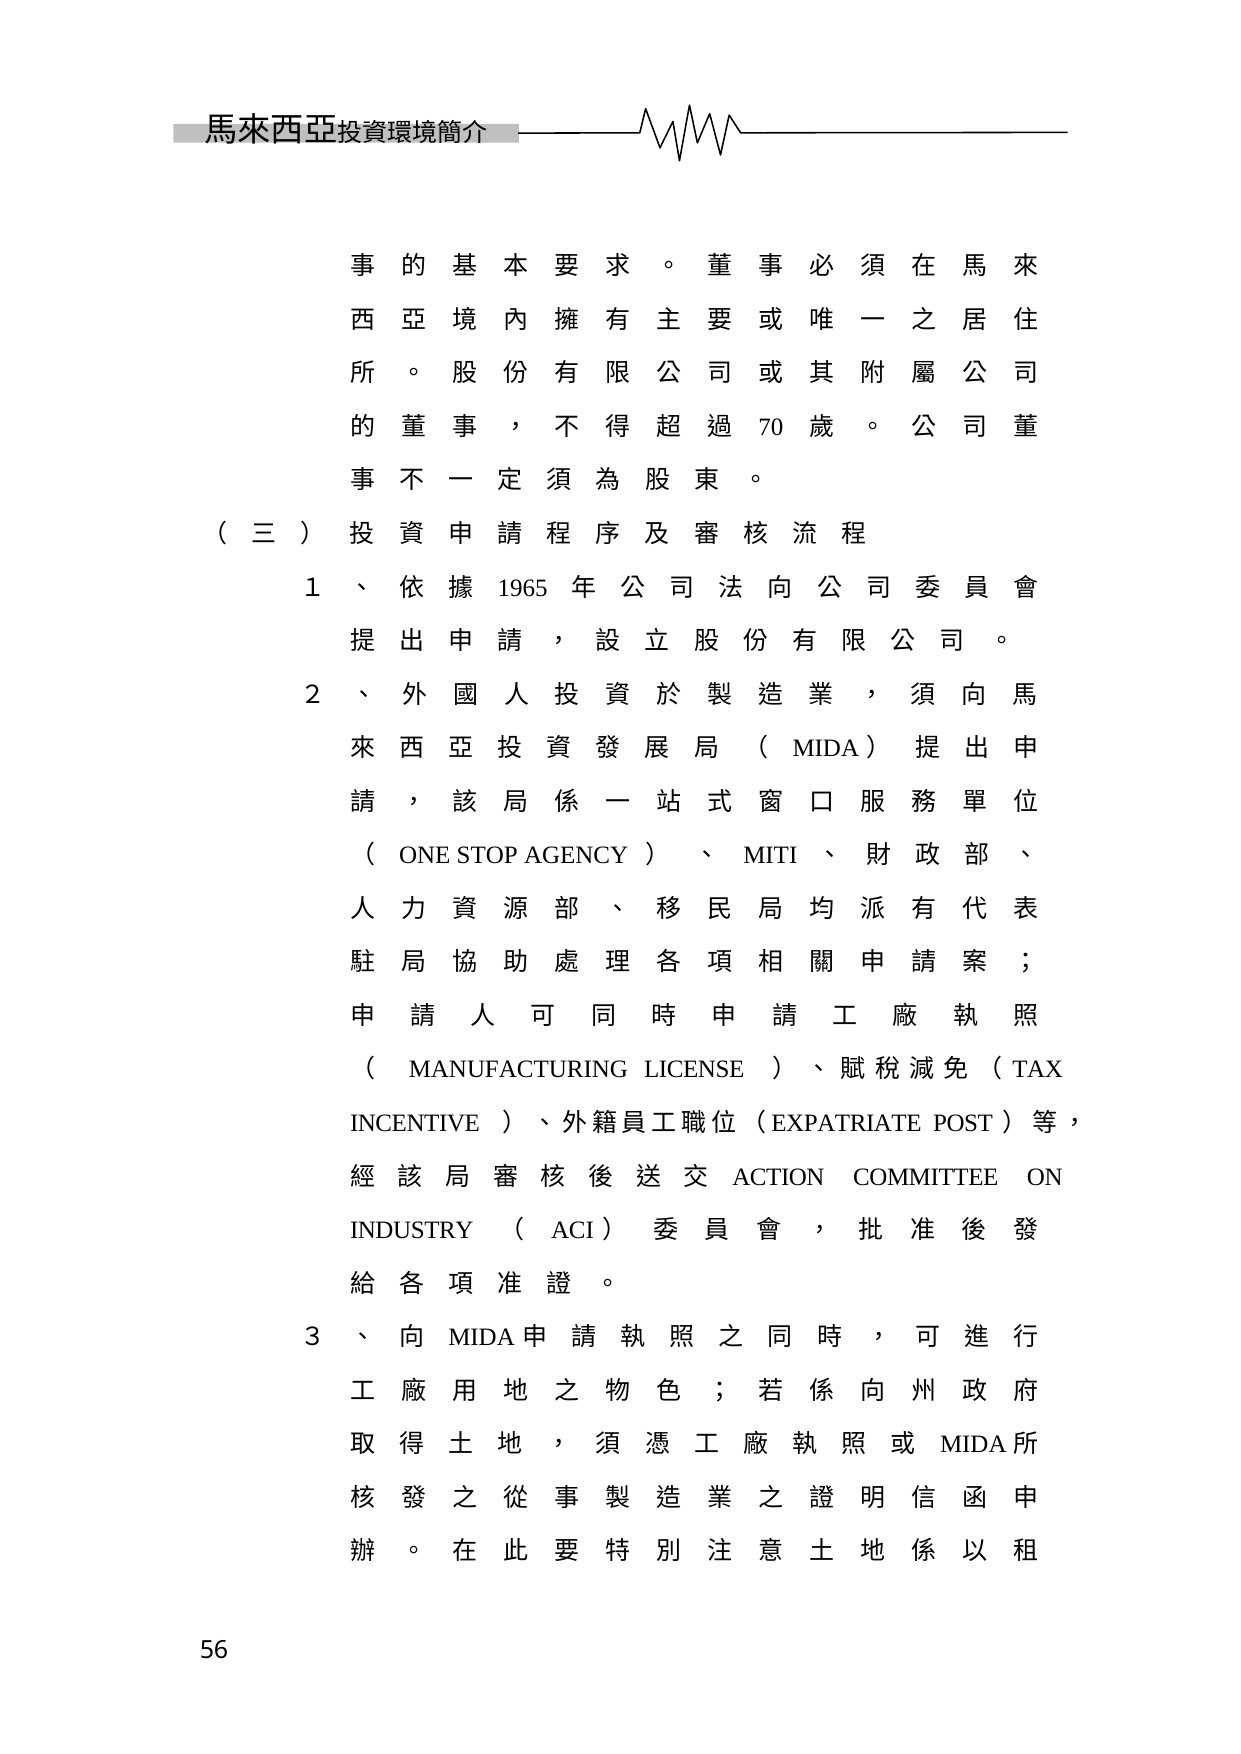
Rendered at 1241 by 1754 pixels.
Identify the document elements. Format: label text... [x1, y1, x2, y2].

text 事的基本要求。董事必須在馬來西亞境內擁有主要或唯一之居住所。股份有限公司或其附屬公司的董事，不得超過70歲。公司董事不一定須為股東。 [276, 237, 1063, 505]
text １、依據1965年公司法向公司委員會提出申請，設立股份有限公司。 [276, 558, 1063, 666]
text ３、向MIDA申請執照之同時，可進行工廠用地之物色；若係向州政府取得土地，須憑工廠執照或MIDA所核發之從事製造業之證明信函申辦。在此要特別注意土地係以租 [276, 1308, 1063, 1576]
text （三）投資申請程序及審核流程 [202, 505, 1063, 558]
text ２、外國人投資於製造業，須向馬來西亞投資發展局（MIDA）提出申請，該局係一站式窗口服務單位（ONE STOP AGENCY）、MITI、財政部、人力資源部、移民局均派有代表駐局協助處理各項相關申請案；申請人可同時申請工廠執照（MANUFACTURING LICENSE）、賦稅減免（TAX INCENTIVE）、外籍員工職位（EXPATRIATE POST）等，經該局審核後送交ACTION COMMITTEE ON INDUSTRY（ACI）委員會，批准後發給各項准證。 [276, 666, 1063, 1308]
